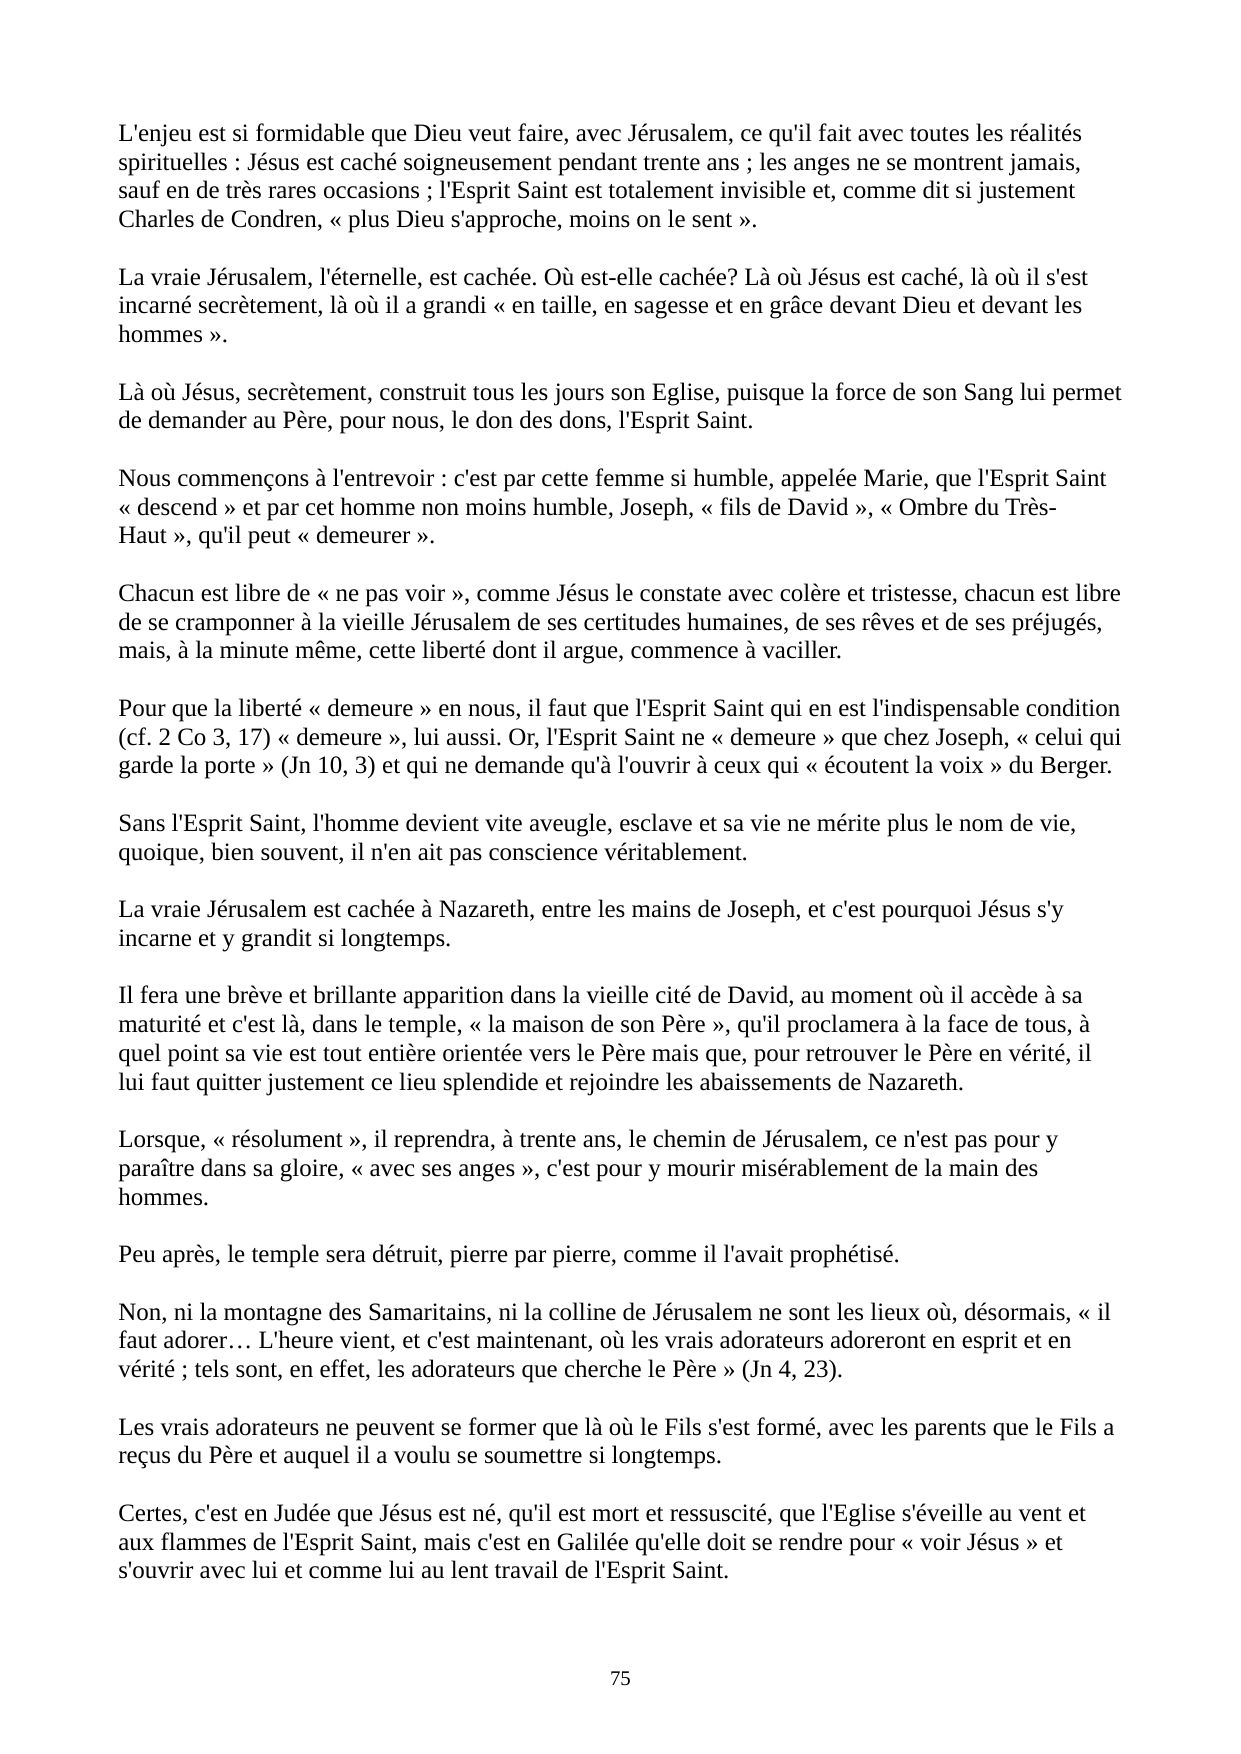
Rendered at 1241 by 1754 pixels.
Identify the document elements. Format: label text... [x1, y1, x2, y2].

text Sans l'Esprit Saint, l'homme devient vite aveugle, esclave et sa vie ne mérite plus le nom de vie, quoique, bien souvent, il n'en ait pas conscience véritablement. [118, 808, 1122, 866]
text La vraie Jérusalem est cachée à Nazareth, entre les mains de Joseph, et c'est pourquoi Jésus s'y incarne et y grandit si longtemps. [118, 894, 1122, 952]
text Nous commençons à l'entrevoir : c'est par cette femme si humble, appelée Marie, que l'Esprit Saint « descend » et par cet homme non moins humble, Joseph, « fils de David », « Ombre du Très-Haut », qu'il peut « demeurer ». [118, 463, 1122, 549]
text Pour que la liberté « demeure » en nous, il faut que l'Esprit Saint qui en est l'indispensable condition (cf. 2 Co 3, 17) « demeure », lui aussi. Or, l'Esprit Saint ne « demeure » que chez Joseph, « celui qui garde la porte » (Jn 10, 3) et qui ne demande qu'à l'ouvrir à ceux qui « écoutent la voix » du Berger. [118, 693, 1122, 779]
text Peu après, le temple sera détruit, pierre par pierre, comme il l'avait prophétisé. [118, 1239, 1122, 1268]
text Chacun est libre de « ne pas voir », comme Jésus le constate avec colère et tristesse, chacun est libre de se cramponner à la vieille Jérusalem de ses certitudes humaines, de ses rêves et de ses préjugés, mais, à la minute même, cette liberté dont il argue, commence à vaciller. [118, 578, 1122, 664]
text L'enjeu est si formidable que Dieu veut faire, avec Jérusalem, ce qu'il fait avec toutes les réalités spirituelles : Jésus est caché soigneusement pendant trente ans ; les anges ne se montrent jamais, sauf en de très rares occasions ; l'Esprit Saint est totalement invisible et, comme dit si justement Charles de Condren, « plus Dieu s'approche, moins on le sent ». [118, 118, 1122, 233]
text La vraie Jérusalem, l'éternelle, est cachée. Où est-elle cachée? Là où Jésus est caché, là où il s'est incarné secrètement, là où il a grandi « en taille, en sagesse et en grâce devant Dieu et devant les hommes ». [118, 262, 1122, 348]
text Il fera une brève et brillante apparition dans la vieille cité de David, au moment où il accède à sa maturité et c'est là, dans le temple, « la maison de son Père », qu'il proclamera à la face de tous, à quel point sa vie est tout entière orientée vers le Père mais que, pour retrouver le Père en vérité, il lui faut quitter justement ce lieu splendide et rejoindre les abaissements de Nazareth. [118, 981, 1122, 1096]
text Lorsque, « résolument », il reprendra, à trente ans, le chemin de Jérusalem, ce n'est pas pour y paraître dans sa gloire, « avec ses anges », c'est pour y mourir misérablement de la main des [118, 1124, 1122, 1182]
text Certes, c'est en Judée que Jésus est né, qu'il est mort et ressuscité, que l'Eglise s'éveille au vent et aux flammes de l'Esprit Saint, mais c'est en Galilée qu'elle doit se rendre pour « voir Jésus » et s'ouvrir avec lui et comme lui au lent travail de l'Esprit Saint. [118, 1498, 1122, 1584]
text Les vrais adorateurs ne peuvent se former que là où le Fils s'est formé, avec les parents que le Fils a reçus du Père et auquel il a voulu se soumettre si longtemps. [118, 1412, 1122, 1469]
text Non, ni la montagne des Samaritains, ni la colline de Jérusalem ne sont les lieux où, désormais, « il faut adorer… L'heure vient, et c'est maintenant, où les vrais adorateurs adoreront en esprit et en vérité ; tels sont, en effet, les adorateurs que cherche le Père » (Jn 4, 23). [118, 1297, 1122, 1383]
text Là où Jésus, secrètement, construit tous les jours son Eglise, puisque la force de son Sang lui permet de demander au Père, pour nous, le don des dons, l'Esprit Saint. [118, 377, 1122, 434]
text hommes. [118, 1182, 1122, 1211]
